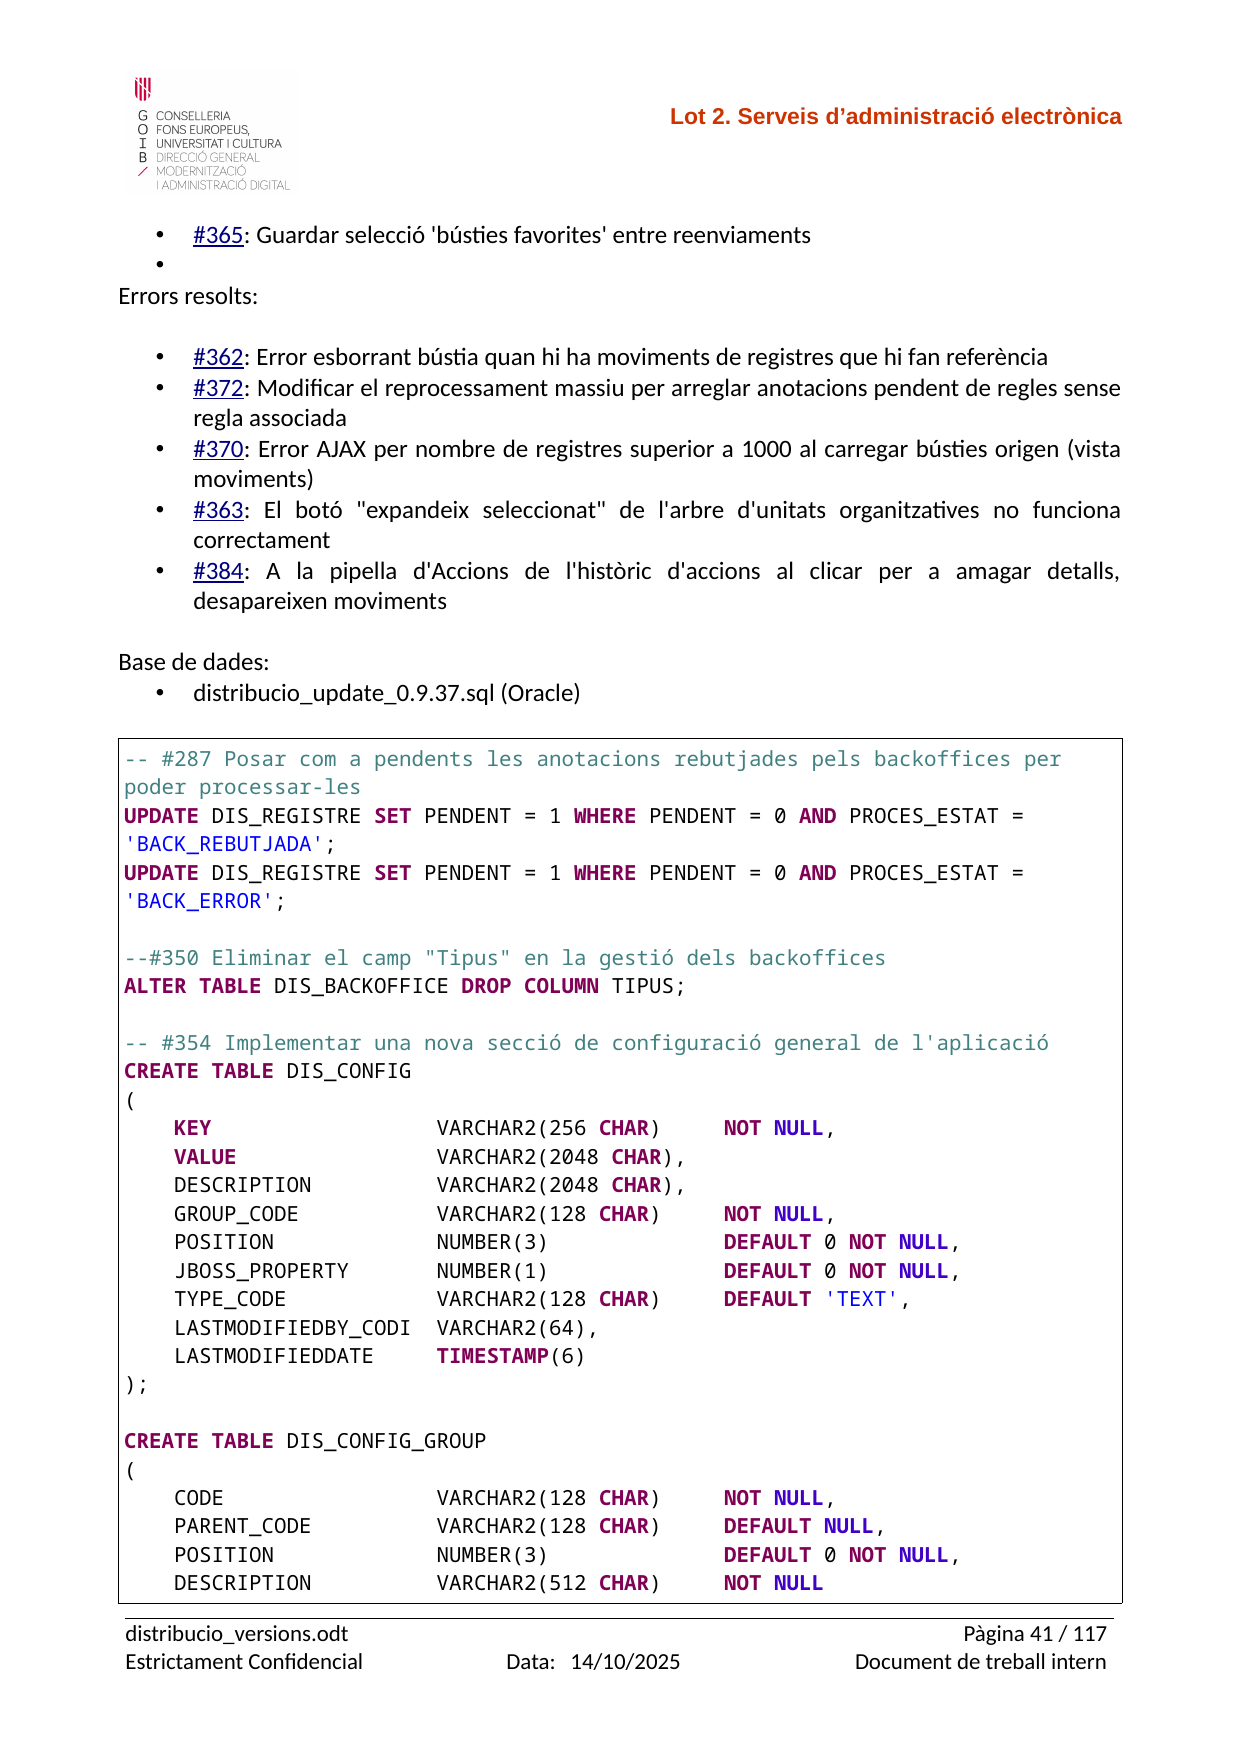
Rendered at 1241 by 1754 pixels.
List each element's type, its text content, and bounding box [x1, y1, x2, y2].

text Errors resolts: [118, 280, 1122, 311]
list #372: Modificar el reprocessament massiu per arreglar anotacions pendent de regles sense regla associada [156, 372, 1122, 433]
list #362: Error esborrant bústia quan hi ha moviments de registres que hi fan referència [156, 341, 1122, 372]
table_header -- #287 Posar com a pendents les anotacions rebutjades pels backoffices per poder processar-les UPDATE DIS_REGISTRE SET PENDENT = 1 WHERE PENDENT = 0 AND PROCES_ESTAT = 'BACK_REBUTJADA'; UPDATE DIS_REGISTRE SET PENDENT = 1 WHERE PENDENT = 0 AND PROCES_ESTAT = 'BACK_ERROR'; --#350 Eliminar el camp "Tipus" en la gestió dels backoffices ALTER TABLE DIS_BACKOFFICE DROP COLUMN TIPUS; -- #354 Implementar una nova secció de configuració general de l'aplicació CREATE TABLE DIS_CONFIG ( KEY VARCHAR2(256 CHAR) NOT NULL, VALUE VARCHAR2(2048 CHAR), DESCRIPTION VARCHAR2(2048 CHAR), GROUP_CODE VARCHAR2(128 CHAR) NOT NULL, POSITION NUMBER(3) DEFAULT 0 NOT NULL, JBOSS_PROPERTY NUMBER(1) DEFAULT 0 NOT NULL, TYPE_CODE VARCHAR2(128 CHAR) DEFAULT 'TEXT', LASTMODIFIEDBY_CODI VARCHAR2(64), LASTMODIFIEDDATE TIMESTAMP(6) ); CREATE TABLE DIS_CONFIG_GROUP ( CODE VARCHAR2(128 CHAR) NOT NULL, PARENT_CODE VARCHAR2(128 CHAR) DEFAULT NULL, POSITION NUMBER(3) DEFAULT 0 NOT NULL, DESCRIPTION VARCHAR2(512 CHAR) NOT NULL [119, 739, 1122, 1603]
list #363: El botó "expandeix seleccionat" de l'arbre d'unitats organitzatives no funciona correctament [156, 494, 1122, 555]
list #370: Error AJAX per nombre de registres superior a 1000 al carregar bústies origen (vista moviments) [156, 433, 1122, 494]
list distribucio_update_0.9.37.sql (Oracle) [156, 677, 1122, 707]
list #384: A la pipella d'Accions de l'històric d'accions al clicar per a amagar detalls, desapareixen moviments [156, 555, 1122, 616]
list #365: Guardar selecció 'bústies favorites' entre reenviaments [156, 219, 1122, 250]
text Base de dades: [118, 646, 1122, 677]
picture [126, 70, 299, 197]
